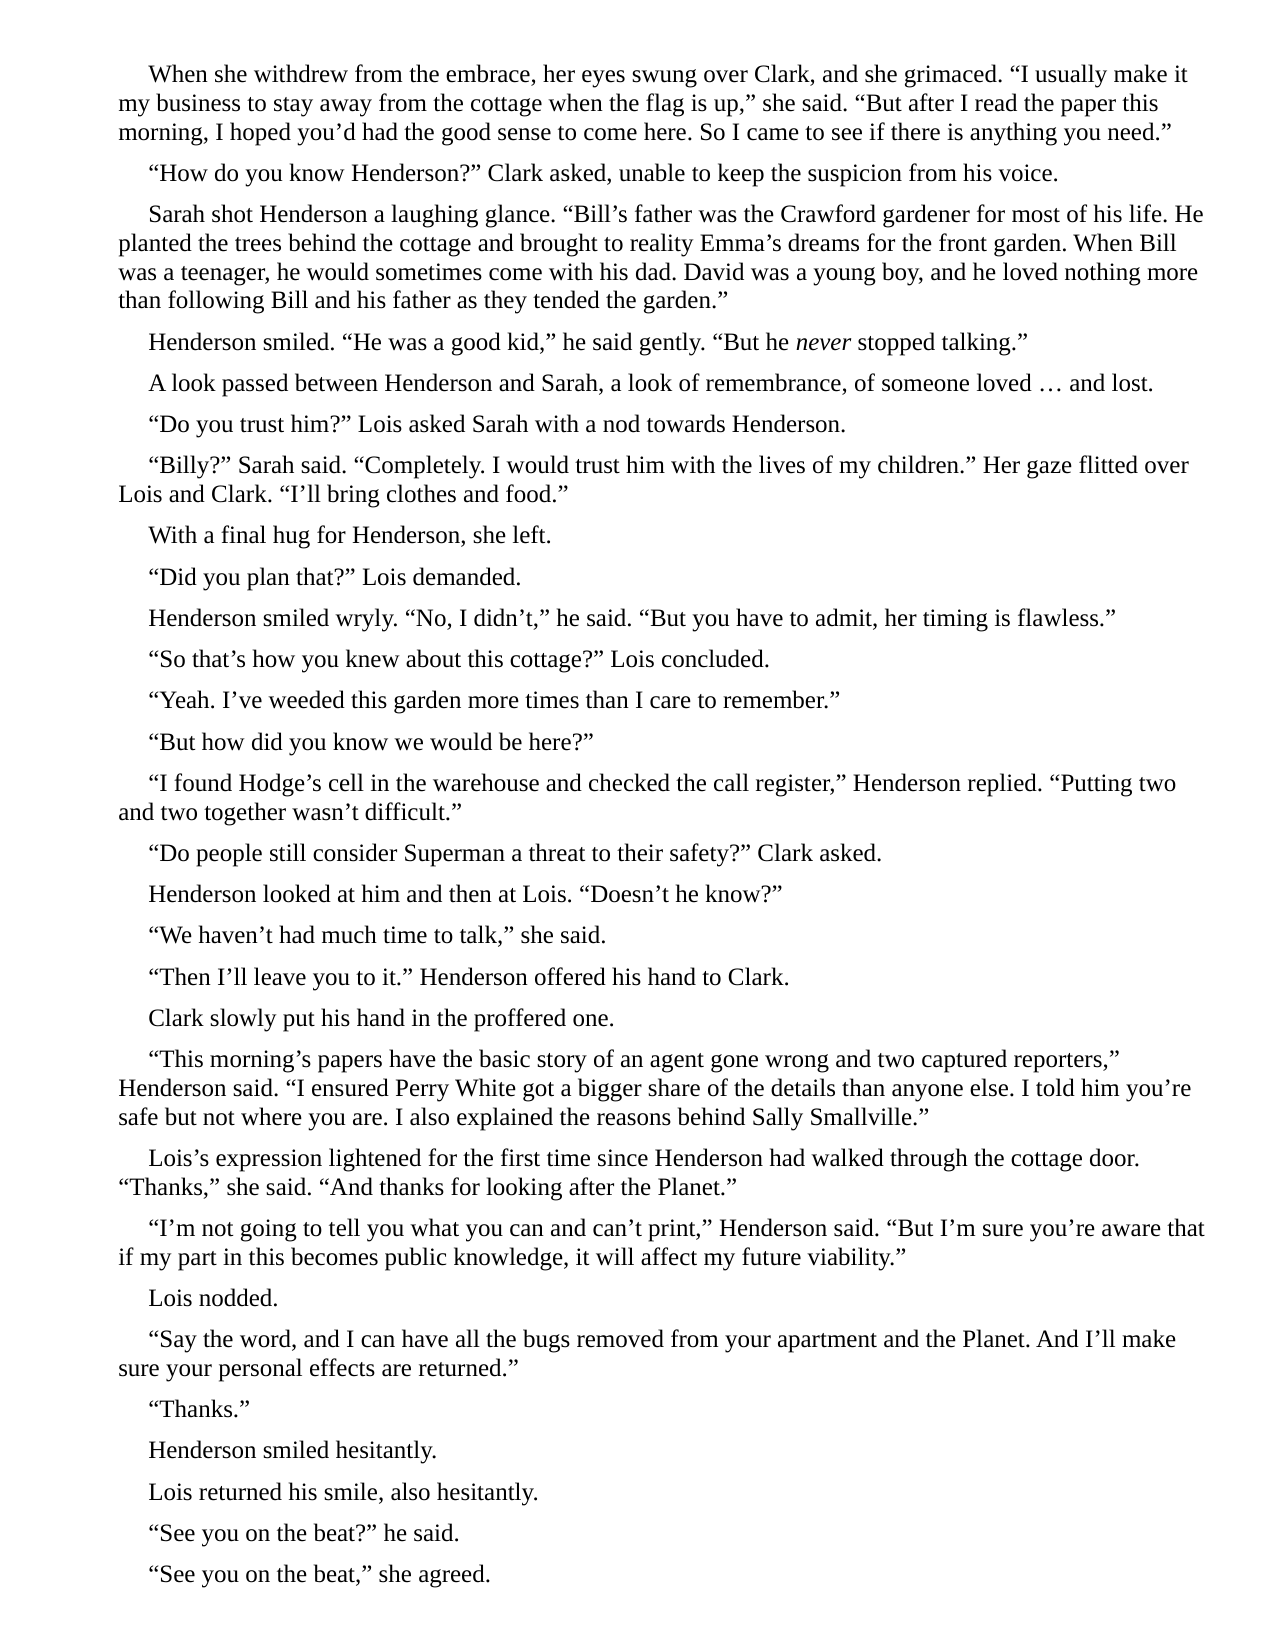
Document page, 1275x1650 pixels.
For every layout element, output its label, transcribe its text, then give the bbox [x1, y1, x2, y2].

text Clark slowly put his hand in the proffered one. [118, 1003, 1216, 1032]
text “But how did you know we would be here?” [118, 727, 1216, 755]
text Lois returned his smile, also hesitantly. [118, 1477, 1216, 1505]
text “I found Hodge’s cell in the warehouse and checked the call register,” Henderson replied. “Putting two and two together wasn’t difficult.” [118, 768, 1216, 825]
text Lois’s expression lightened for the first time since Henderson had walked through the cottage door. “Thanks,” she said. “And thanks for looking after the Planet.” [118, 1143, 1216, 1200]
text “Thanks.” [118, 1394, 1216, 1423]
text “Do people still consider Superman a threat to their safety?” Clark asked. [118, 838, 1216, 867]
text A look passed between Henderson and Sarah, a look of remembrance, of someone loved … and lost. [118, 368, 1216, 397]
text “Yeah. I’ve weeded this garden more times than I care to remember.” [118, 685, 1216, 714]
text “Say the word, and I can have all the bugs removed from your apartment and the Planet. And I’ll make sure your personal effects are returned.” [118, 1324, 1216, 1382]
text With a final hug for Henderson, she left. [118, 520, 1216, 549]
text “We haven’t had much time to talk,” she said. [118, 920, 1216, 949]
text Lois nodded. [118, 1283, 1216, 1312]
text “How do you know Henderson?” Clark asked, unable to keep the suspicion from his voice. [118, 158, 1216, 187]
text “Do you trust him?” Lois asked Sarah with a nod towards Henderson. [118, 409, 1216, 438]
text When she withdrew from the embrace, her eyes swung over Clark, and she grimaced. “I usually make it my business to stay away from the cottage when the flag is up,” she said. “But after I read the paper this morning, I hoped you’d had the good sense to come here. So I came to see if there is anything you need.” [118, 59, 1216, 145]
text Henderson smiled. “He was a good kid,” he said gently. “But he never stopped talking.” [118, 327, 1216, 355]
text Henderson smiled wryly. “No, I didn’t,” he said. “But you have to admit, her timing is flawless.” [118, 603, 1216, 632]
text “See you on the beat?” he said. [118, 1518, 1216, 1547]
text Henderson smiled hesitantly. [118, 1435, 1216, 1464]
text “Did you plan that?” Lois demanded. [118, 562, 1216, 590]
text “Billy?” Sarah said. “Completely. I would trust him with the lives of my children.” Her gaze flitted over Lois and Clark. “I’ll bring clothes and food.” [118, 450, 1216, 508]
text Henderson looked at him and then at Lois. “Doesn’t he know?” [118, 879, 1216, 908]
text “This morning’s papers have the basic story of an agent gone wrong and two captured reporters,” Henderson said. “I ensured Perry White got a bigger share of the details than anyone else. I told him you’re safe but not where you are. I also explained the reasons behind Sally Smallville.” [118, 1044, 1216, 1130]
text “Then I’ll leave you to it.” Henderson offered his hand to Clark. [118, 962, 1216, 990]
text “I’m not going to tell you what you can and can’t print,” Henderson said. “But I’m sure you’re aware that if my part in this becomes public knowledge, it will affect my future viability.” [118, 1213, 1216, 1270]
text “So that’s how you knew about this cottage?” Lois concluded. [118, 644, 1216, 673]
text “See you on the beat,” she agreed. [118, 1559, 1216, 1588]
text Sarah shot Henderson a laughing glance. “Bill’s father was the Crawford gardener for most of his life. He planted the trees behind the cottage and brought to reality Emma’s dreams for the front garden. When Bill was a teenager, he would sometimes come with his dad. David was a young boy, and he loved nothing more than following Bill and his father as they tended the garden.” [118, 199, 1216, 314]
